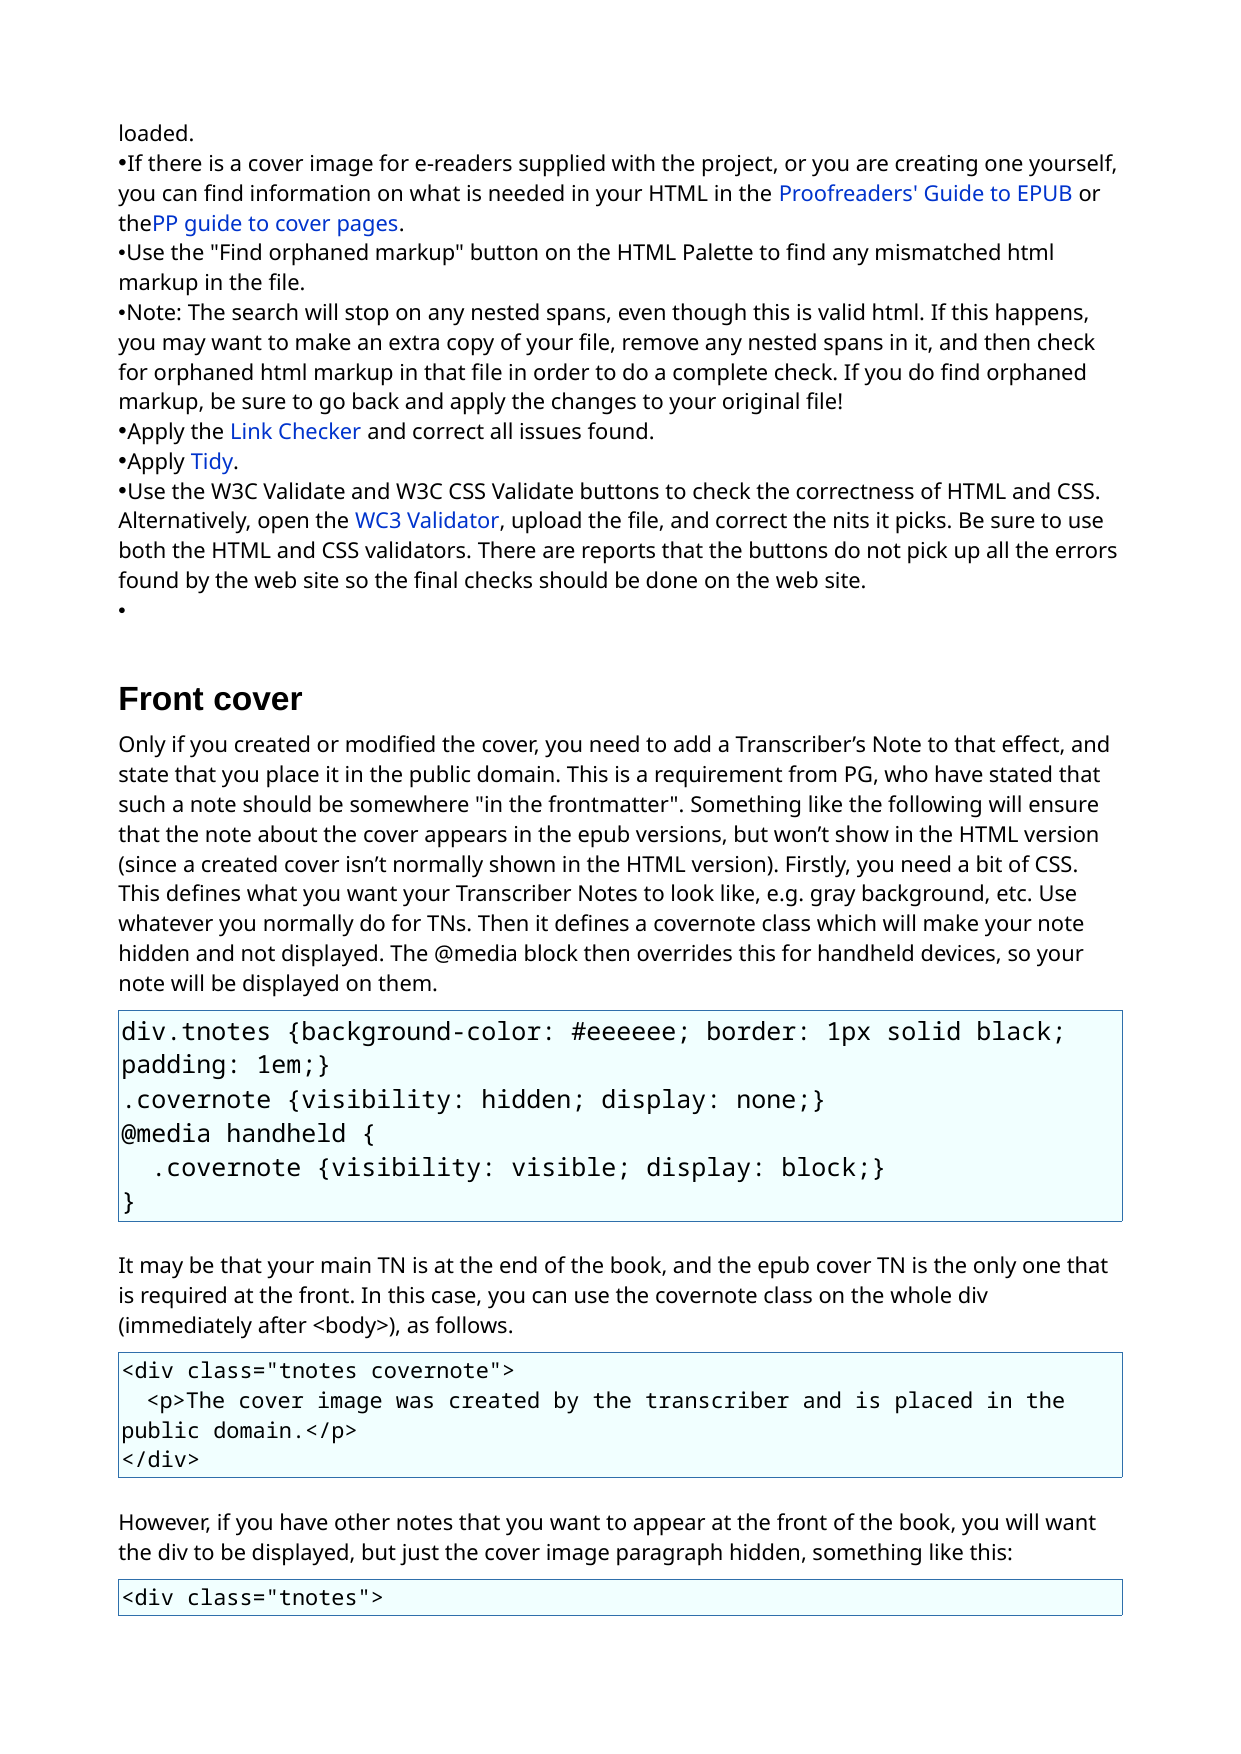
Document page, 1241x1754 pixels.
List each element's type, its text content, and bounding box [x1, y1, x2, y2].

text </div> [119, 1441, 1122, 1477]
list If there is a cover image for e-readers supplied with the project, or you are creating one yourself, you can find information on what is needed in your HTML in the Proofreaders' Guide to EPUB or thePP guide to cover pages. [118, 148, 1122, 237]
list Use the W3C Validate and W3C CSS Validate buttons to check the correctness of HTML and CSS. Alternatively, open the WC3 Validator, upload the file, and correct the nits it picks. Be sure to use both the HTML and CSS validators. There are reports that the buttons do not pick up all the errors found by the web site so the final checks should be done on the web site. [118, 476, 1122, 595]
list loaded. [118, 118, 1122, 148]
text div.tnotes {background-color: #eeeeee; border: 1px solid black; padding: 1em;} [119, 1011, 1122, 1078]
text <p>The cover image was created by the transcriber and is placed in the public domain.</p> [119, 1382, 1122, 1441]
text @media handheld { [119, 1112, 1122, 1146]
list Apply Tidy. [118, 446, 1122, 476]
text <div class="tnotes"> [119, 1580, 1122, 1615]
subtitle Front cover [118, 678, 1122, 717]
text However, if you have other notes that you want to appear at the front of the book, you will want the div to be displayed, but just the cover image paragraph hidden, something like this: [118, 1507, 1122, 1566]
text Only if you created or modified the cover, you need to add a Transcriber’s Note to that effect, and state that you place it in the public domain. This is a requirement from PG, who have stated that such a note should be somewhere "in the frontmatter". Something like the following will ensure that the note about the cover appears in the epub versions, but won’t show in the HTML version (since a created cover isn’t normally shown in the HTML version). Firstly, you need a bit of CSS. This defines what you want your Transcriber Notes to look like, e.g. gray background, etc. Use whatever you normally do for TNs. Then it defines a covernote class which will make your note hidden and not displayed. The @media block then overrides this for handheld devices, so your note will be displayed on them. [118, 729, 1122, 998]
text <div class="tnotes covernote"> [119, 1353, 1122, 1382]
text .covernote {visibility: hidden; display: none;} [119, 1078, 1122, 1112]
list Use the "Find orphaned markup" button on the HTML Palette to find any mismatched html markup in the file. [118, 237, 1122, 297]
text It may be that your main TN is at the end of the book, and the epub cover TN is the only one that is required at the front. In this case, you can use the covernote class on the whole div (immediately after <body>), as follows. [118, 1250, 1122, 1339]
text .covernote {visibility: visible; display: block;} [119, 1146, 1122, 1181]
list Apply the Link Checker and correct all issues found. [118, 416, 1122, 446]
text } [119, 1181, 1122, 1221]
list Note: The search will stop on any nested spans, even though this is valid html. If this happens, you may want to make an extra copy of your file, remove any nested spans in it, and then check for orphaned html markup in that file in order to do a complete check. If you do find orphaned markup, be sure to go back and apply the changes to your original file! [118, 297, 1122, 416]
